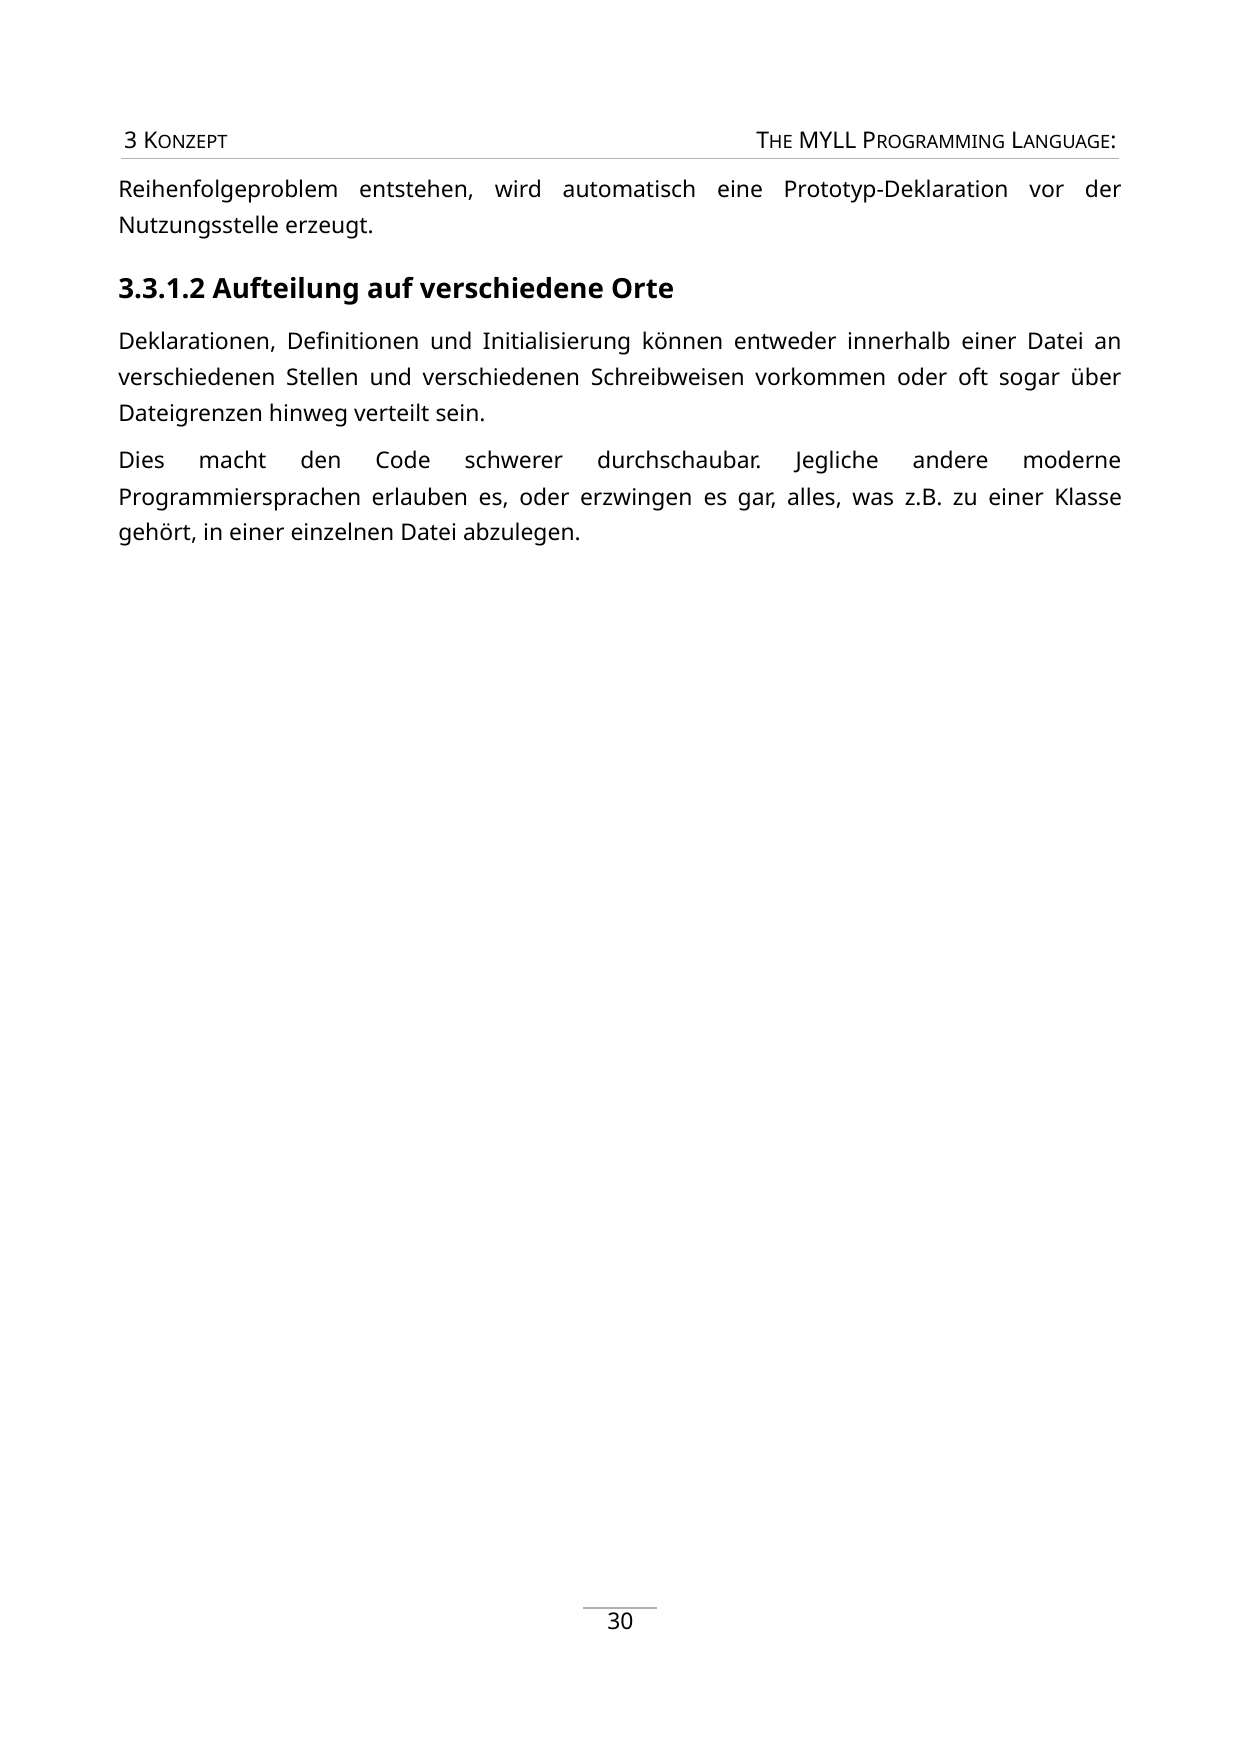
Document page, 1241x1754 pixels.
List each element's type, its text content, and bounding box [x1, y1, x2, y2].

text Dies macht den Code schwerer durchschaubar. Jegliche andere moderne Programmiersprachen erlauben es, oder erzwingen es gar, alles, was z.B. zu einer Klasse gehört, in einer einzelnen Datei abzulegen. [118, 444, 1122, 548]
subtitle Aufteilung auf verschiedene Orte [118, 269, 1122, 307]
text Reihenfolgeproblem entstehen, wird automatisch eine Prototyp-Deklaration vor der Nutzungsstelle erzeugt. [118, 173, 1122, 240]
text Deklarationen, Definitionen und Initialisierung können entweder innerhalb einer Datei an verschiedenen Stellen und verschiedenen Schreibweisen vorkommen oder oft sogar über Dateigrenzen hinweg verteilt sein. [118, 325, 1122, 428]
